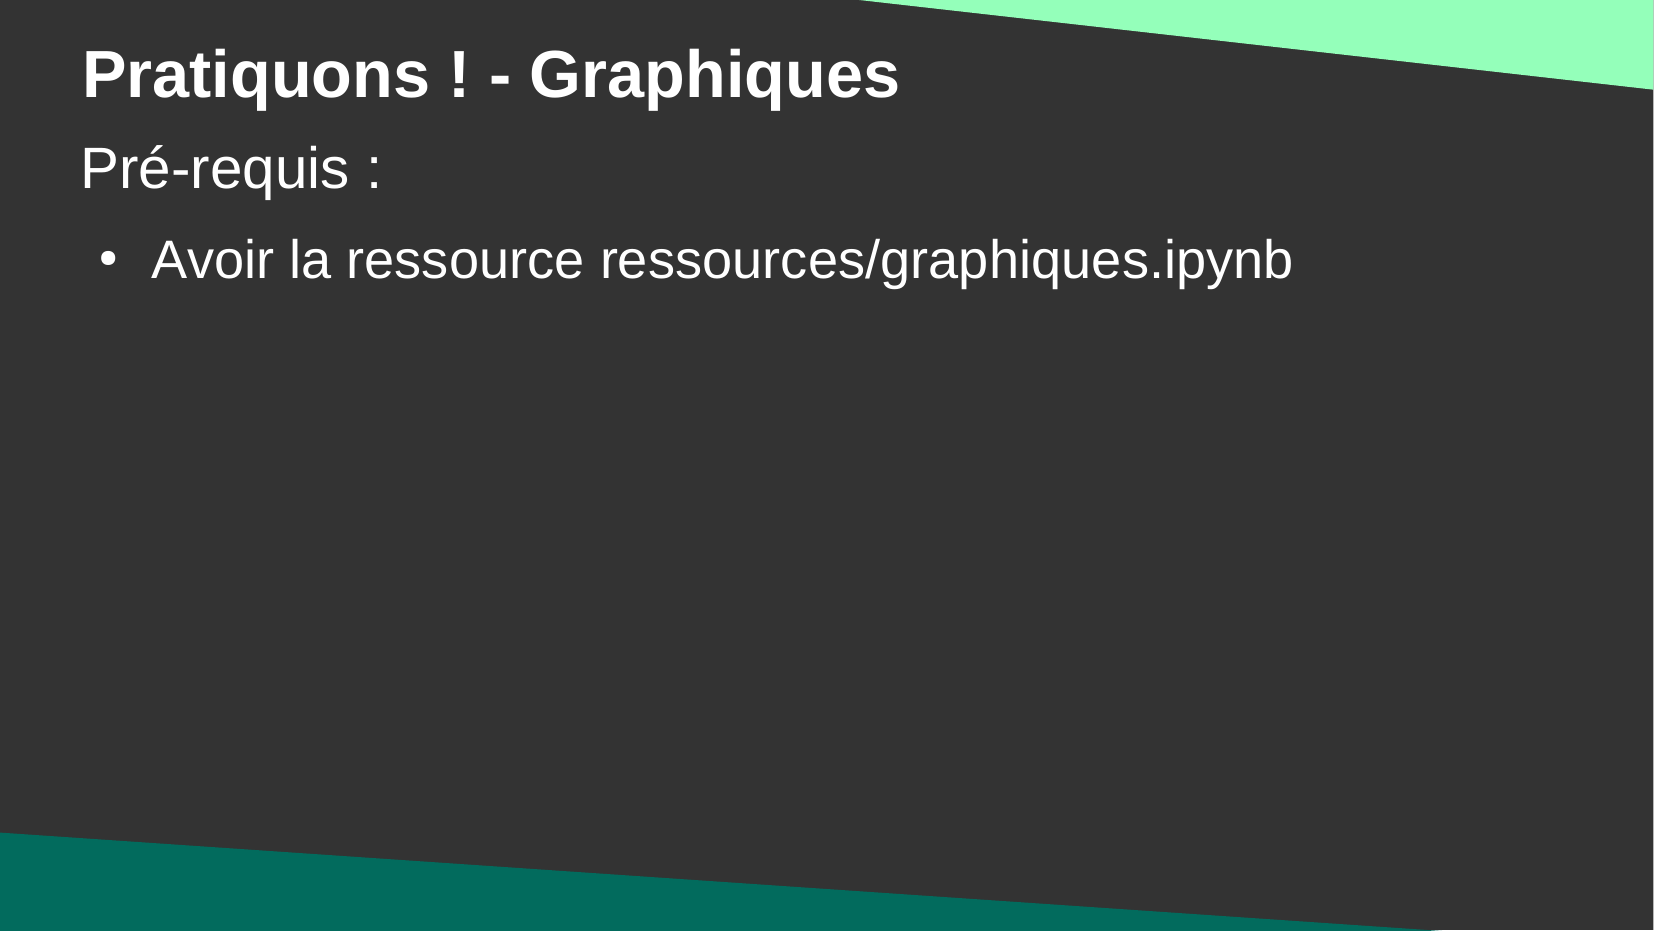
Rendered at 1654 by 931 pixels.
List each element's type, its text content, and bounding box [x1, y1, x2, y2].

title Pratiquons ! - Graphiques [82, 37, 1571, 114]
text_box [859, 0, 1654, 90]
list Pré-requis : Avoir la ressource ressources/graphiques.ipynb [80, 135, 1620, 296]
